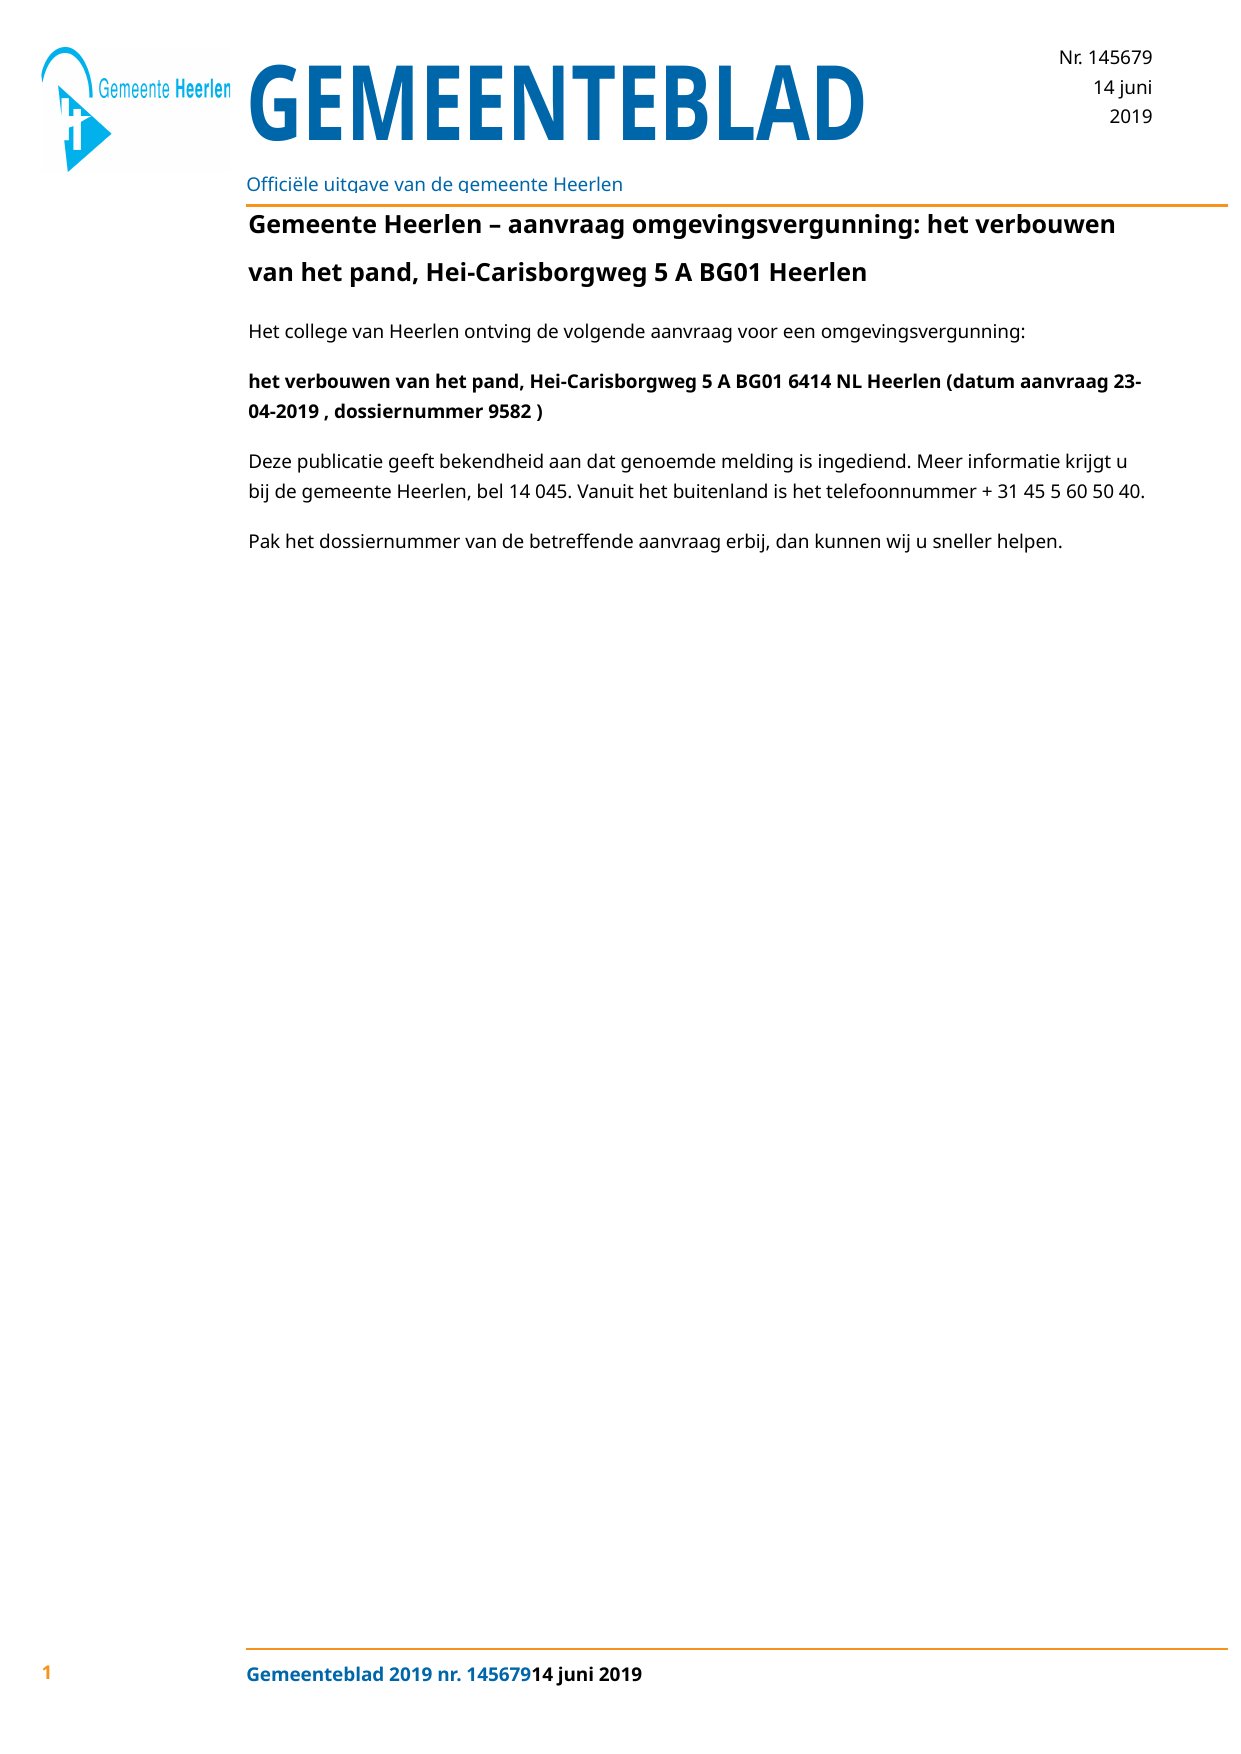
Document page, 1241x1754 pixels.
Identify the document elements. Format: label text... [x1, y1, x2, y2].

picture [41, 47, 231, 172]
picture [41, 47, 58, 70]
text Pak het dossiernummer van de betreffende aanvraag erbij, dan kunnen wij u sneller helpen. [248, 528, 1152, 554]
text het verbouwen van het pand, Hei-Carisborgweg 5 A BG01 6414 NL Heerlen (datum aanvraag 23-04-2019 , dossiernummer 9582 ) [248, 368, 1152, 424]
text Het college van Heerlen ontving de volgende aanvraag voor een omgevingsvergunning: [248, 318, 1152, 344]
text Gemeente Heerlen – aanvraag omgevingsvergunning: het verbouwen van het pand, Hei-Carisborgweg 5 A BG01 Heerlen [248, 207, 1152, 288]
text Deze publicatie geeft bekendheid aan dat genoemde melding is ingediend. Meer informatie krijgt u bij de gemeente Heerlen, bel 14 045. Vanuit het buitenland is het telefoonnummer + 31 45 5 60 50 40. [248, 448, 1152, 504]
